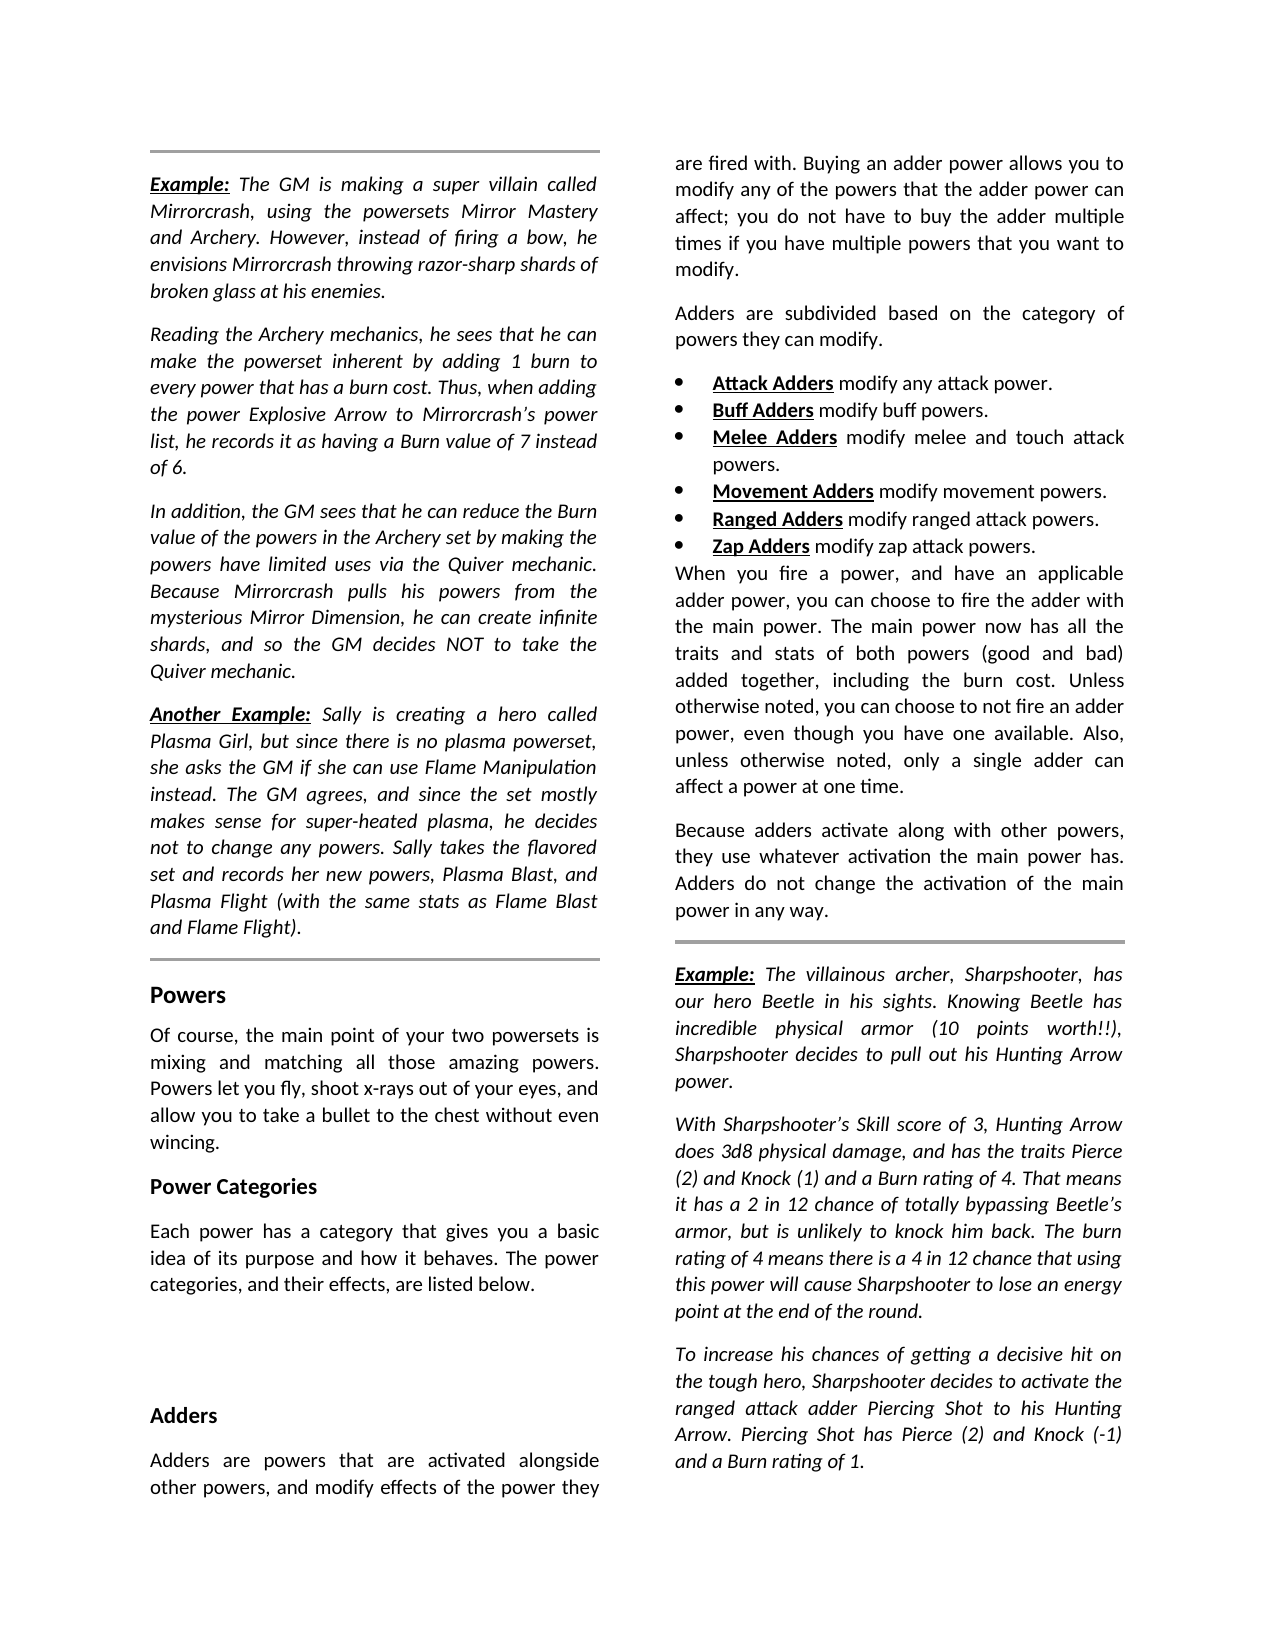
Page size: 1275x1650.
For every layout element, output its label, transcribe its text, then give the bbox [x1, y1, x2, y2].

text are fired with. Buying an adder power allows you to modify any of the powers that the adder power can affect; you do not have to buy the adder multiple times if you have multiple powers that you want to modify. [675, 150, 1125, 282]
text Reading the Archery mechanics, he sees that he can make the powerset inherent by adding 1 burn to every power that has a burn cost. Thus, when adding the power Explosive Arrow to Mirrorcrash’s power list, he records it as having a Burn value of 7 instead of 6. [150, 321, 600, 480]
text Adders [150, 1402, 600, 1429]
list Buff Adders modify buff powers. [675, 397, 1125, 423]
text Powers [150, 979, 600, 1010]
list Attack Adders modify any attack power. [675, 370, 1125, 395]
list Movement Adders modify movement powers. [675, 479, 1125, 504]
list Ranged Adders modify ranged attack powers. [675, 506, 1125, 531]
text Because adders activate along with other powers, they use whatever activation the main power has. Adders do not change the activation of the main power in any way. [675, 817, 1125, 922]
text Example: The GM is making a super villain called Mirrorcrash, using the powersets Mirror Mastery and Archery. However, instead of firing a bow, he envisions Mirrorcrash throwing razor-sharp shards of broken glass at his enemies. [150, 171, 600, 303]
text In addition, the GM sees that he can reduce the Burn value of the powers in the Archery set by making the powers have limited uses via the Quiver mechanic. Because Mirrorcrash pulls his powers from the mysterious Mirror Dimension, he can create infinite shards, and so the GM decides NOT to take the Quiver mechanic. [150, 498, 600, 683]
text Another Example: Sally is creating a hero called Plasma Girl, but since there is no plasma powerset, she asks the GM if she can use Flame Manipulation instead. The GM agrees, and since the set mostly makes sense for super-heated plasma, he decides not to change any powers. Sally takes the flavored set and records her new powers, Plasma Blast, and Plasma Flight (with the same stats as Flame Blast and Flame Flight). [150, 701, 600, 940]
text Each power has a category that gives you a basic idea of its purpose and how it behaves. The power categories, and their effects, are listed below. [150, 1218, 600, 1297]
text Adders are powers that are activated alongside other powers, and modify effects of the power they [150, 1448, 600, 1500]
text Of course, the main point of your two powersets is mixing and matching all those amazing powers. Powers let you fly, shoot x-rays out of your eyes, and allow you to take a bullet to the chest without even wincing. [150, 1022, 600, 1154]
list Melee Adders modify melee and touch attack powers. [675, 424, 1125, 477]
text To increase his chances of getting a decisive hit on the tough hero, Sharpshooter decides to activate the ranged attack adder Piercing Shot to his Hunting Arrow. Piercing Shot has Pierce (2) and Knock (-1) and a Burn rating of 1. [675, 1342, 1125, 1474]
text When you fire a power, and have an applicable adder power, you can choose to fire the adder with the main power. The main power now has all the traits and stats of both powers (good and bad) added together, including the burn cost. Unless otherwise noted, you can choose to not fire an adder power, even though you have one available. Also, unless otherwise noted, only a single adder can affect a power at one time. [675, 560, 1125, 799]
text With Sharpshooter’s Skill score of 3, Hunting Arrow does 3d8 physical damage, and has the traits Pierce (2) and Knock (1) and a Burn rating of 4. That means it has a 2 in 12 chance of totally bypassing Beetle’s armor, but is unlikely to knock him back. The burn rating of 4 means there is a 4 in 12 chance that using this power will cause Sharpshooter to lose an energy point at the end of the round. [675, 1112, 1125, 1324]
text Example: The villainous archer, Sharpshooter, has our hero Beetle in his sights. Knowing Beetle has incredible physical armor (10 points worth!!), Sharpshooter decides to pull out his Hunting Arrow power. [675, 962, 1125, 1094]
list Zap Adders modify zap attack powers. [675, 533, 1125, 558]
text Adders are subdivided based on the category of powers they can modify. [675, 300, 1125, 352]
text Power Categories [150, 1172, 600, 1200]
